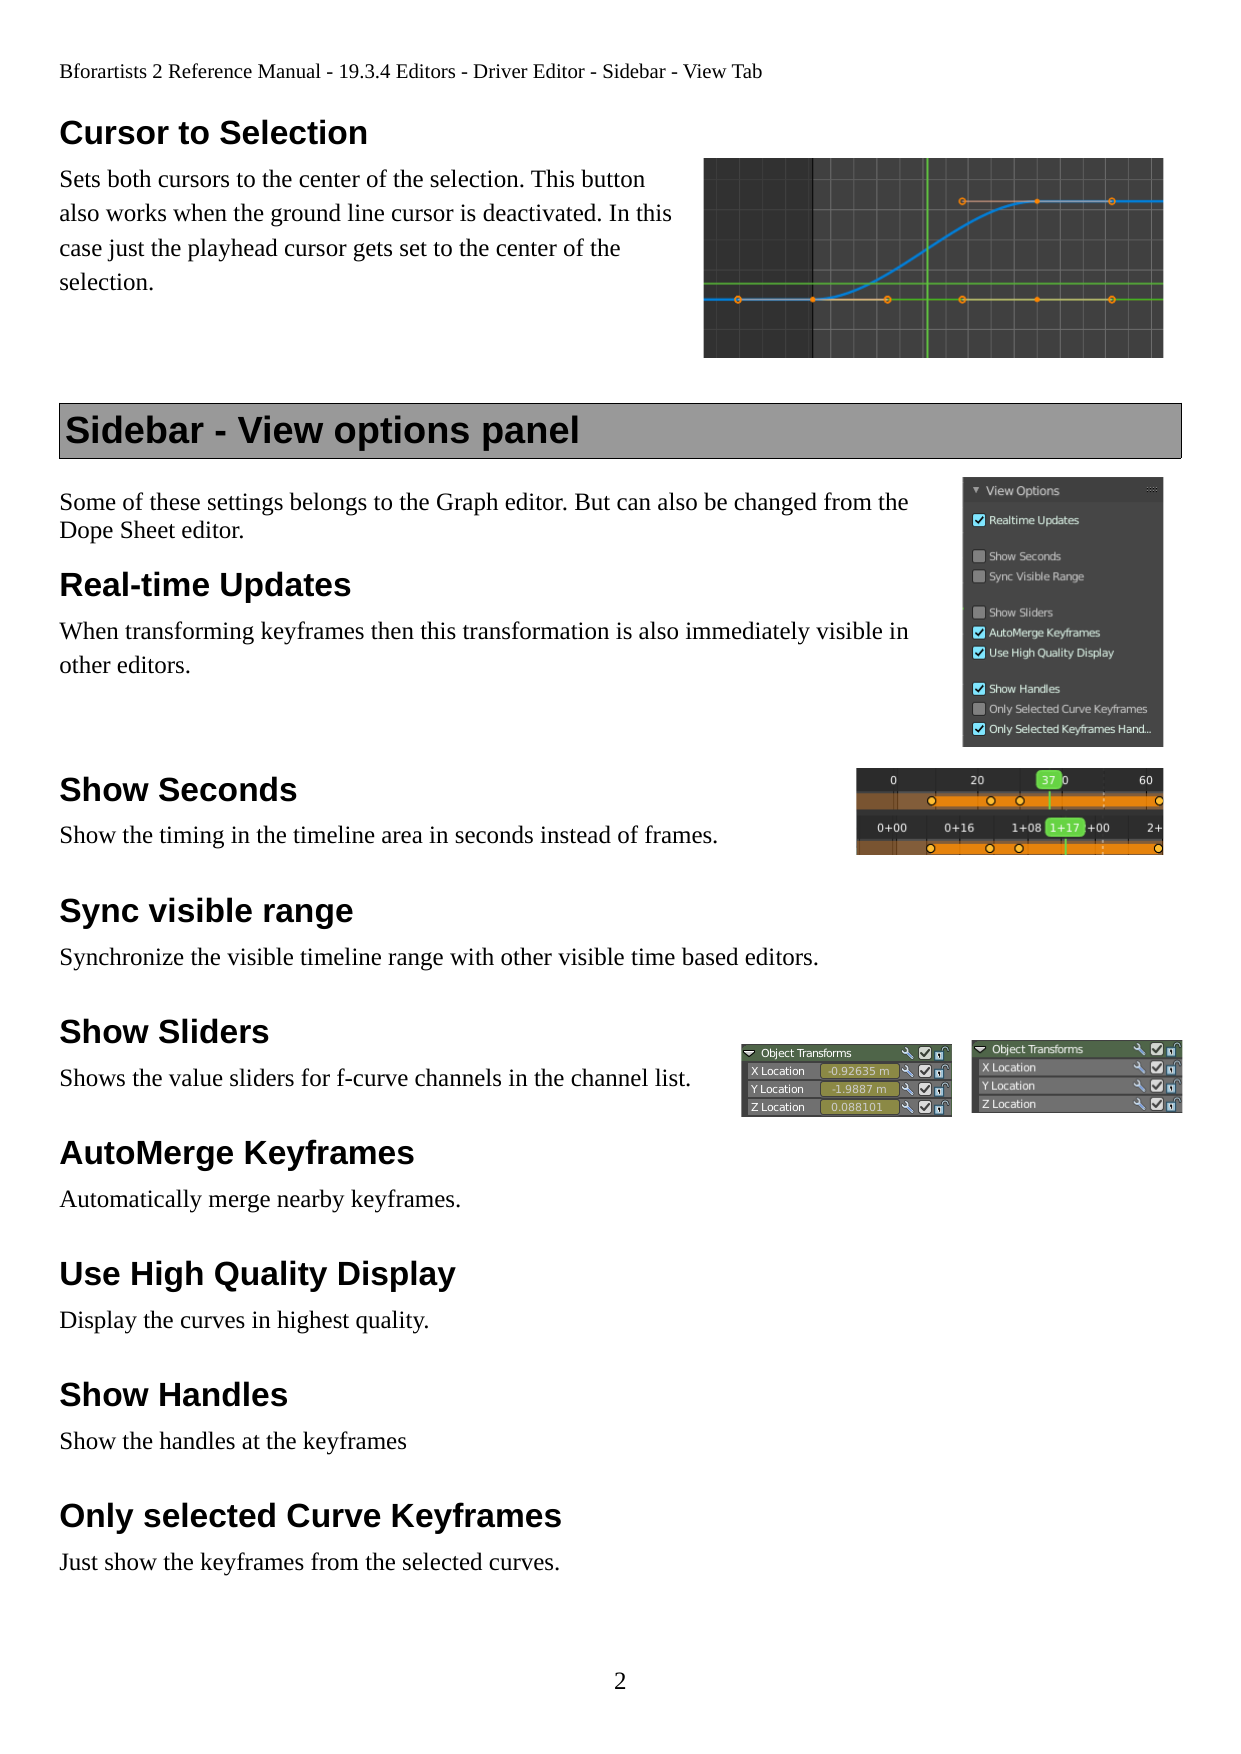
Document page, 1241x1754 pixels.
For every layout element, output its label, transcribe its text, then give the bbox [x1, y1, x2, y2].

text Sets both cursors to the center of the selection. This button also works when the ground line cursor is deactivated. In this case just the playhead cursor gets set to the center of the selection. [59, 164, 703, 296]
picture [741, 1044, 952, 1117]
picture [856, 768, 1164, 855]
subtitle AutoMerge Keyframes [59, 1133, 1181, 1171]
subtitle Show Sliders [59, 1012, 1181, 1050]
subtitle Cursor to Selection [59, 113, 1181, 151]
text Just show the keyframes from the selected curves. [59, 1547, 1181, 1576]
text Shows the value sliders for f-curve channels in the channel list. [59, 1063, 741, 1091]
subtitle [1164, 565, 1181, 603]
text When transforming keyframes then this transformation is also immediately visible in other editors. [59, 616, 962, 679]
subtitle [1164, 769, 1181, 808]
subtitle Show Seconds [59, 769, 856, 808]
subtitle Sync visible range [59, 891, 1181, 929]
picture [703, 158, 1164, 358]
text Display the curves in highest quality. [59, 1305, 1181, 1333]
text Show the handles at the keyframes [59, 1426, 1181, 1454]
text Synchronize the visible timeline range with other visible time based editors. [59, 942, 1181, 970]
subtitle Real-time Updates [59, 565, 962, 603]
subtitle Show Handles [59, 1375, 1181, 1413]
picture [962, 477, 1164, 747]
subtitle Only selected Curve Keyframes [59, 1496, 1181, 1534]
picture [971, 1040, 1183, 1113]
text Some of these settings belongs to the Graph editor. But can also be changed from the Dope Sheet editor. [59, 487, 962, 544]
text Show the timing in the timeline area in seconds instead of frames. [59, 821, 856, 849]
table_header Sidebar - View options panel [60, 404, 1181, 458]
text Automatically merge nearby keyframes. [59, 1184, 1181, 1212]
subtitle Use High Quality Display [59, 1254, 1181, 1292]
